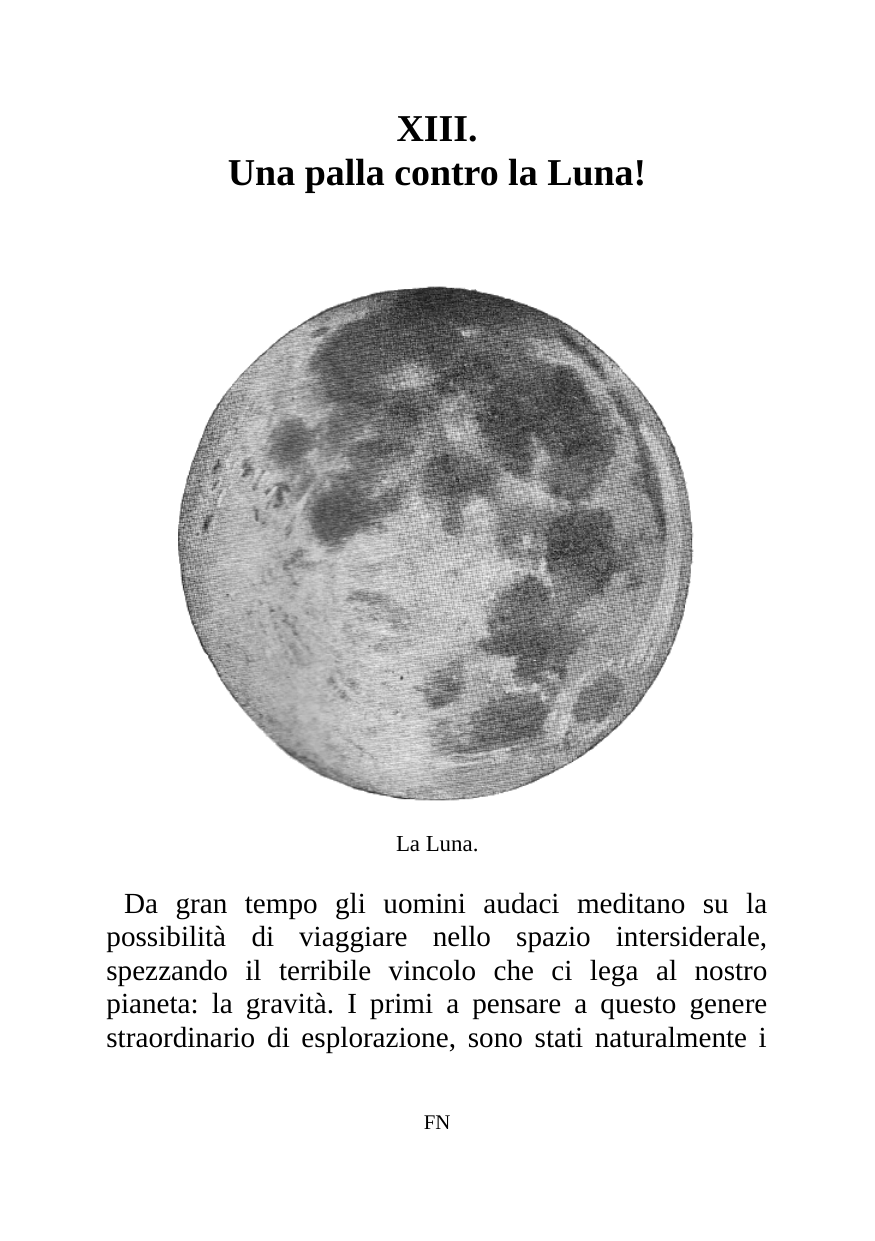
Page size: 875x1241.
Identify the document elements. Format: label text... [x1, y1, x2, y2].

picture [171, 276, 703, 804]
subtitle XIII. Una palla contro la Luna! [106, 106, 768, 193]
text Da gran tempo gli uomini audaci meditano su la possibilità di viaggiare nello spazio intersiderale, spezzando il terribile vincolo che ci lega al nostro pianeta: la gravità. I primi a pensare a questo genere straordinario di esplorazione, sono stati naturalmente i [106, 886, 768, 1053]
table_header La Luna. [106, 276, 768, 886]
